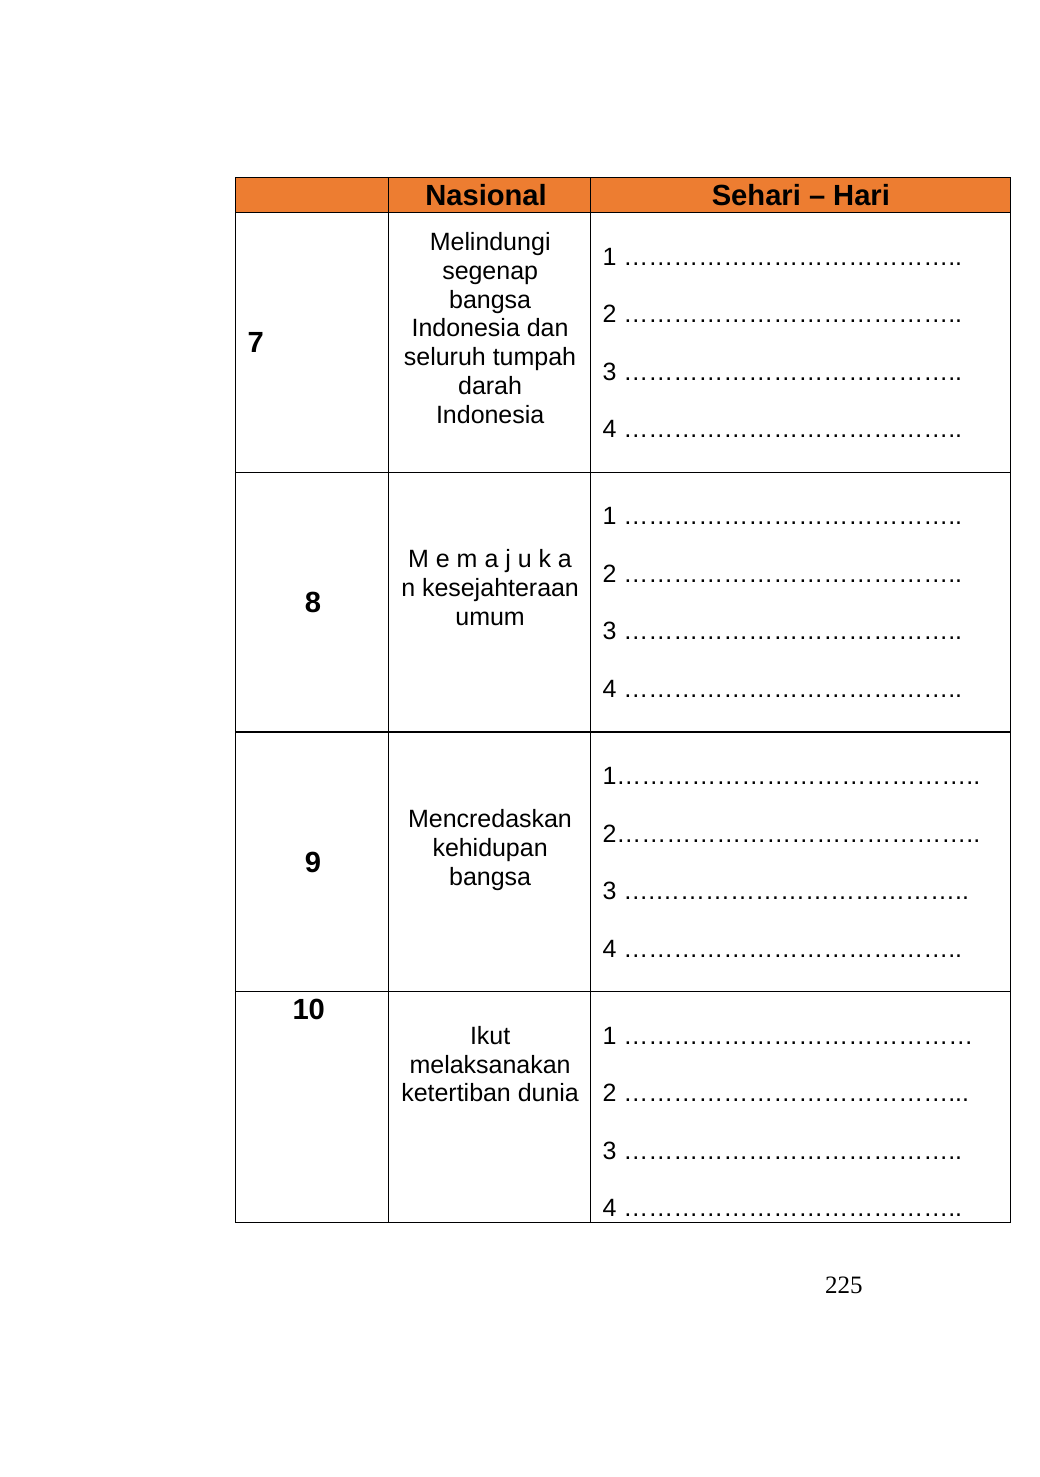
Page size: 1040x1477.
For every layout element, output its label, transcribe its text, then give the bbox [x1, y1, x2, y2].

table_cell 1…………………………………….. 2…………………………………….. 3 ….……………………………….. 4 ………………………………….. [591, 733, 1010, 991]
table_header Sehari – Hari [591, 178, 1010, 212]
table_cell 9 [236, 733, 388, 991]
table_cell 8 [236, 473, 388, 731]
table_cell 1 ………………………………….. 2 ………………………………….. 3 ………………………………….. 4 ………………………………….. [591, 213, 1010, 472]
table_cell Mencredaskan kehidupan bangsa [389, 733, 590, 991]
table_cell Melindungi segenap bangsa Indonesia dan seluruh tumpah darah Indonesia [389, 213, 590, 472]
table_header [236, 178, 388, 212]
table_cell Ikut melaksanakan ketertiban dunia [389, 992, 590, 1222]
table_cell 7 [236, 213, 388, 472]
table_header Nasional [389, 178, 590, 212]
table_cell 1 …………………………………… 2 …………………………………... 3 ………………………………….. 4 ………………………………….. [591, 992, 1010, 1222]
table_cell M e m a j u k a n kesejahteraan umum [389, 473, 590, 731]
table_cell 10 [236, 992, 388, 1222]
table_cell 1 ………………………………….. 2 ………………………………….. 3 ………………………………….. 4 ………………………………….. [591, 473, 1010, 731]
